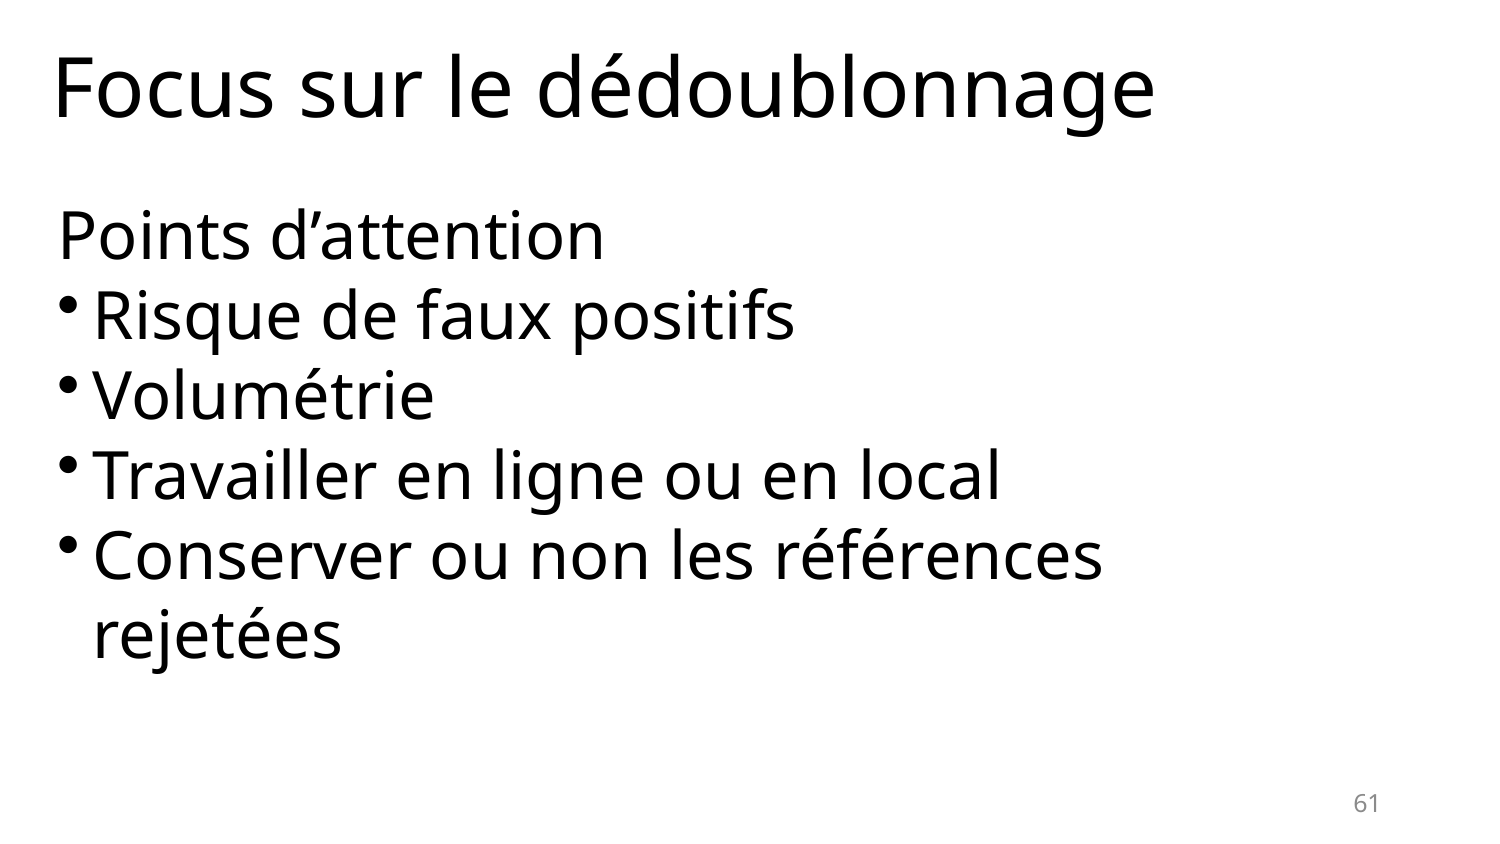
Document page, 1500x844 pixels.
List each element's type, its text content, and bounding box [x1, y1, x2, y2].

title Focus sur le dédoublonnage [36, 9, 1500, 173]
text_box Points d’attention Risque de faux positifs Volumétrie Travailler en ligne ou en local Conserver ou non les références rejetées [42, 185, 1388, 680]
